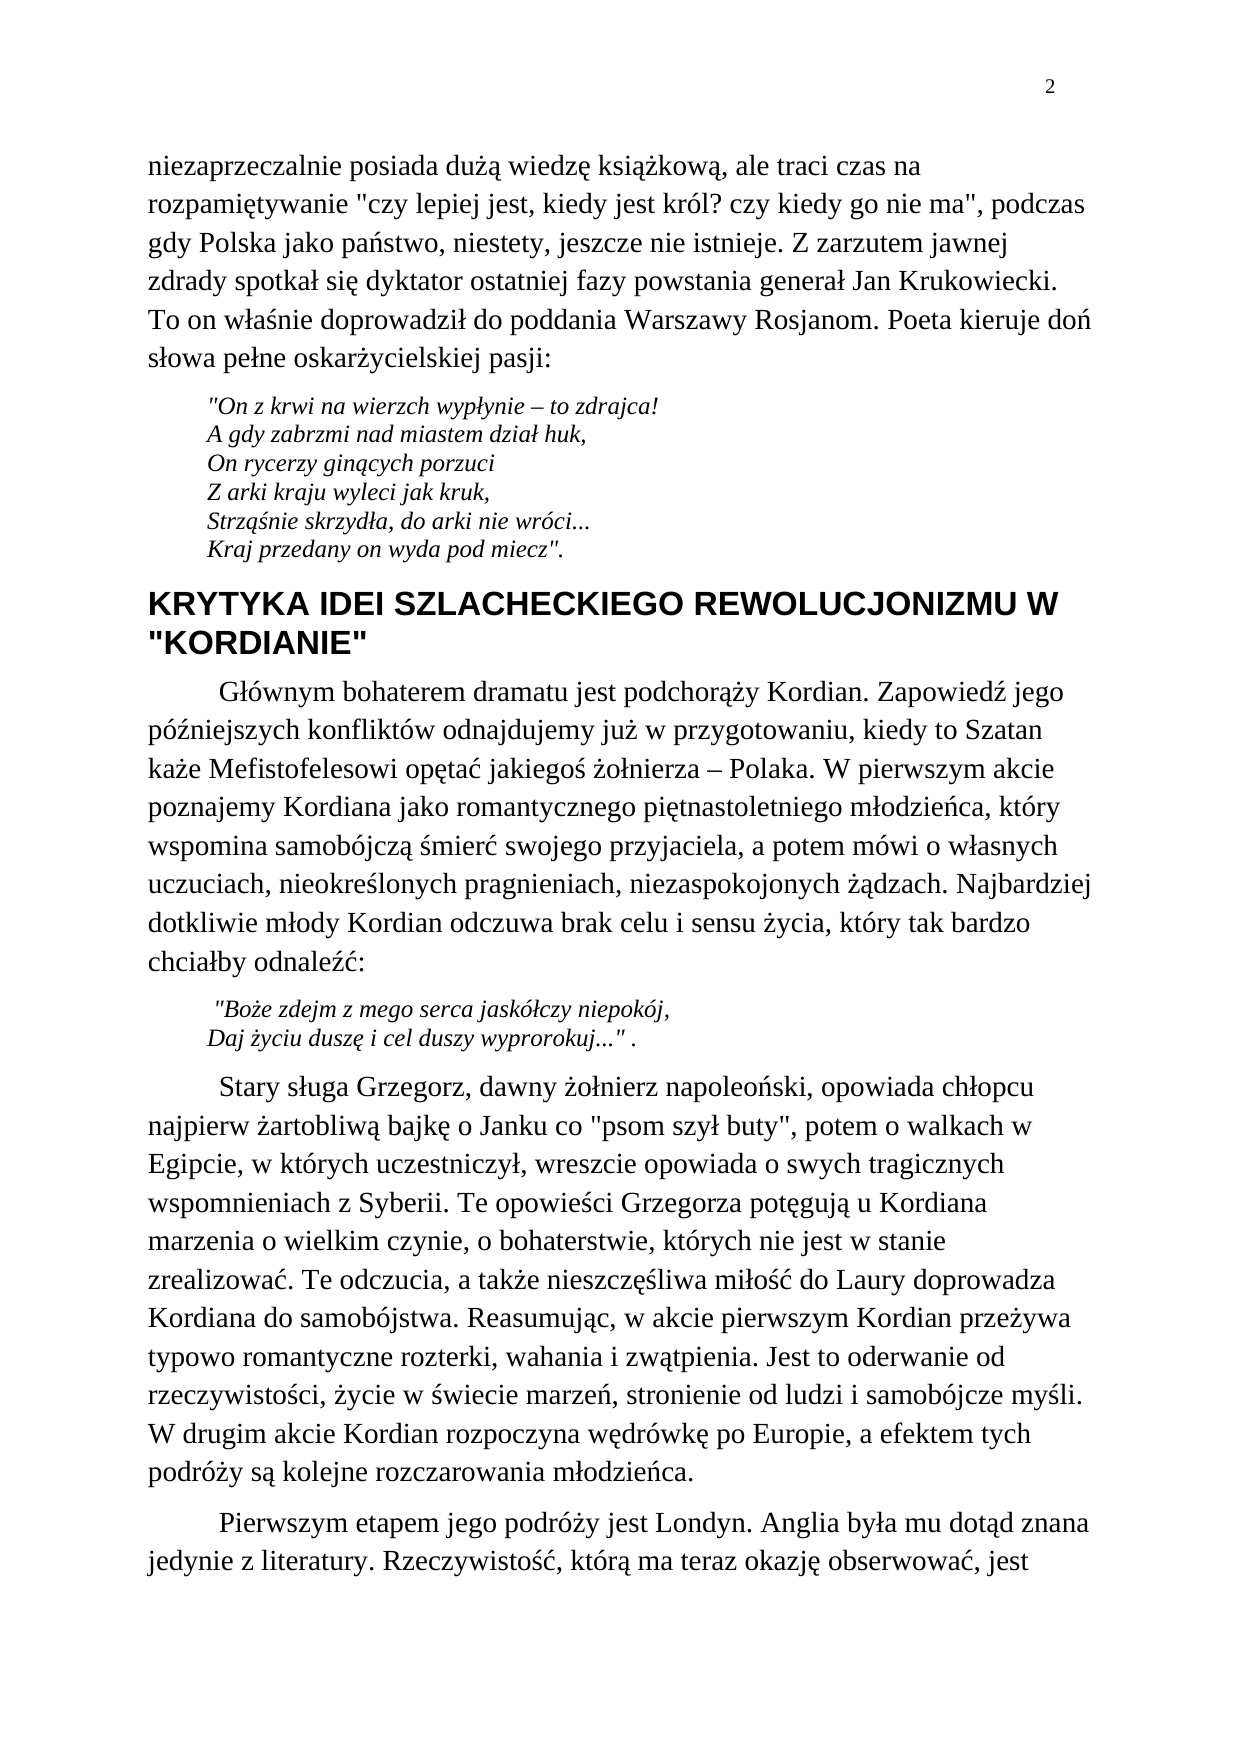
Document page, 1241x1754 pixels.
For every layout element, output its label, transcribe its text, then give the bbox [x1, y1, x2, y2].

subtitle KRYTYKA IDEI SZLACHECKIEGO REWOLUCJONIZMU W "KORDIANIE" [148, 584, 1092, 661]
text niezaprzeczalnie posiada dużą wiedzę książkową, ale traci czas na rozpamiętywanie "czy lepiej jest, kiedy jest król? czy kiedy go nie ma", podczas gdy Polska jako państwo, niestety, jeszcze nie istnieje. Z zarzutem jawnej zdrady spotkał się dyktator ostatniej fazy powstania generał Jan Krukowiecki. To on właśnie doprowadził do poddania Warszawy Rosjanom. Poeta kieruje doń słowa pełne oskarżycielskiej pasji: [148, 148, 1092, 374]
text Głównym bohaterem dramatu jest podchorąży Kordian. Zapowiedź jego późniejszych konfliktów odnajdujemy już w przygotowaniu, kiedy to Szatan każe Mefistofelesowi opętać jakiegoś żołnierza – Polaka. W pierwszym akcie poznajemy Kordiana jako romantycznego piętnastoletniego młodzieńca, który wspomina samobójczą śmierć swojego przyjaciela, a potem mówi o własnych uczuciach, nieokreślonych pragnieniach, niezaspokojonych żądzach. Najbardziej dotkliwie młody Kordian odczuwa brak celu i sensu życia, który tak bardzo chciałby odnaleźć: [148, 674, 1092, 977]
text "Boże zdejm z mego serca jaskółczy niepokój, Daj życiu duszę i cel duszy wyprorokuj..." . [207, 994, 1092, 1051]
text Pierwszym etapem jego podróży jest Londyn. Anglia była mu dotąd znana jedynie z literatury. Rzeczywistość, którą ma teraz okazję obserwować, jest [148, 1505, 1092, 1577]
text "On z krwi na wierzch wypłynie – to zdrajca! A gdy zabrzmi nad miastem dział huk, On rycerzy ginących porzuci Z arki kraju wyleci jak kruk, Strząśnie skrzydła, do arki nie wróci... Kraj przedany on wyda pod miecz". [207, 391, 1092, 563]
text Stary sługa Grzegorz, dawny żołnierz napoleoński, opowiada chłopcu najpierw żartobliwą bajkę o Janku co "psom szył buty", potem o walkach w Egipcie, w których uczestniczył, wreszcie opowiada o swych tragicznych wspomnieniach z Syberii. Te opowieści Grzegorza potęgują u Kordiana marzenia o wielkim czynie, o bohaterstwie, których nie jest w stanie zrealizować. Te odczucia, a także nieszczęśliwa miłość do Laury doprowadza Kordiana do samobójstwa. Reasumując, w akcie pierwszym Kordian przeżywa typowo romantyczne rozterki, wahania i zwątpienia. Jest to oderwanie od rzeczywistości, życie w świecie marzeń, stronienie od ludzi i samobójcze myśli. W drugim akcie Kordian rozpoczyna wędrówkę po Europie, a efektem tych podróży są kolejne rozczarowania młodzieńca. [148, 1069, 1092, 1488]
